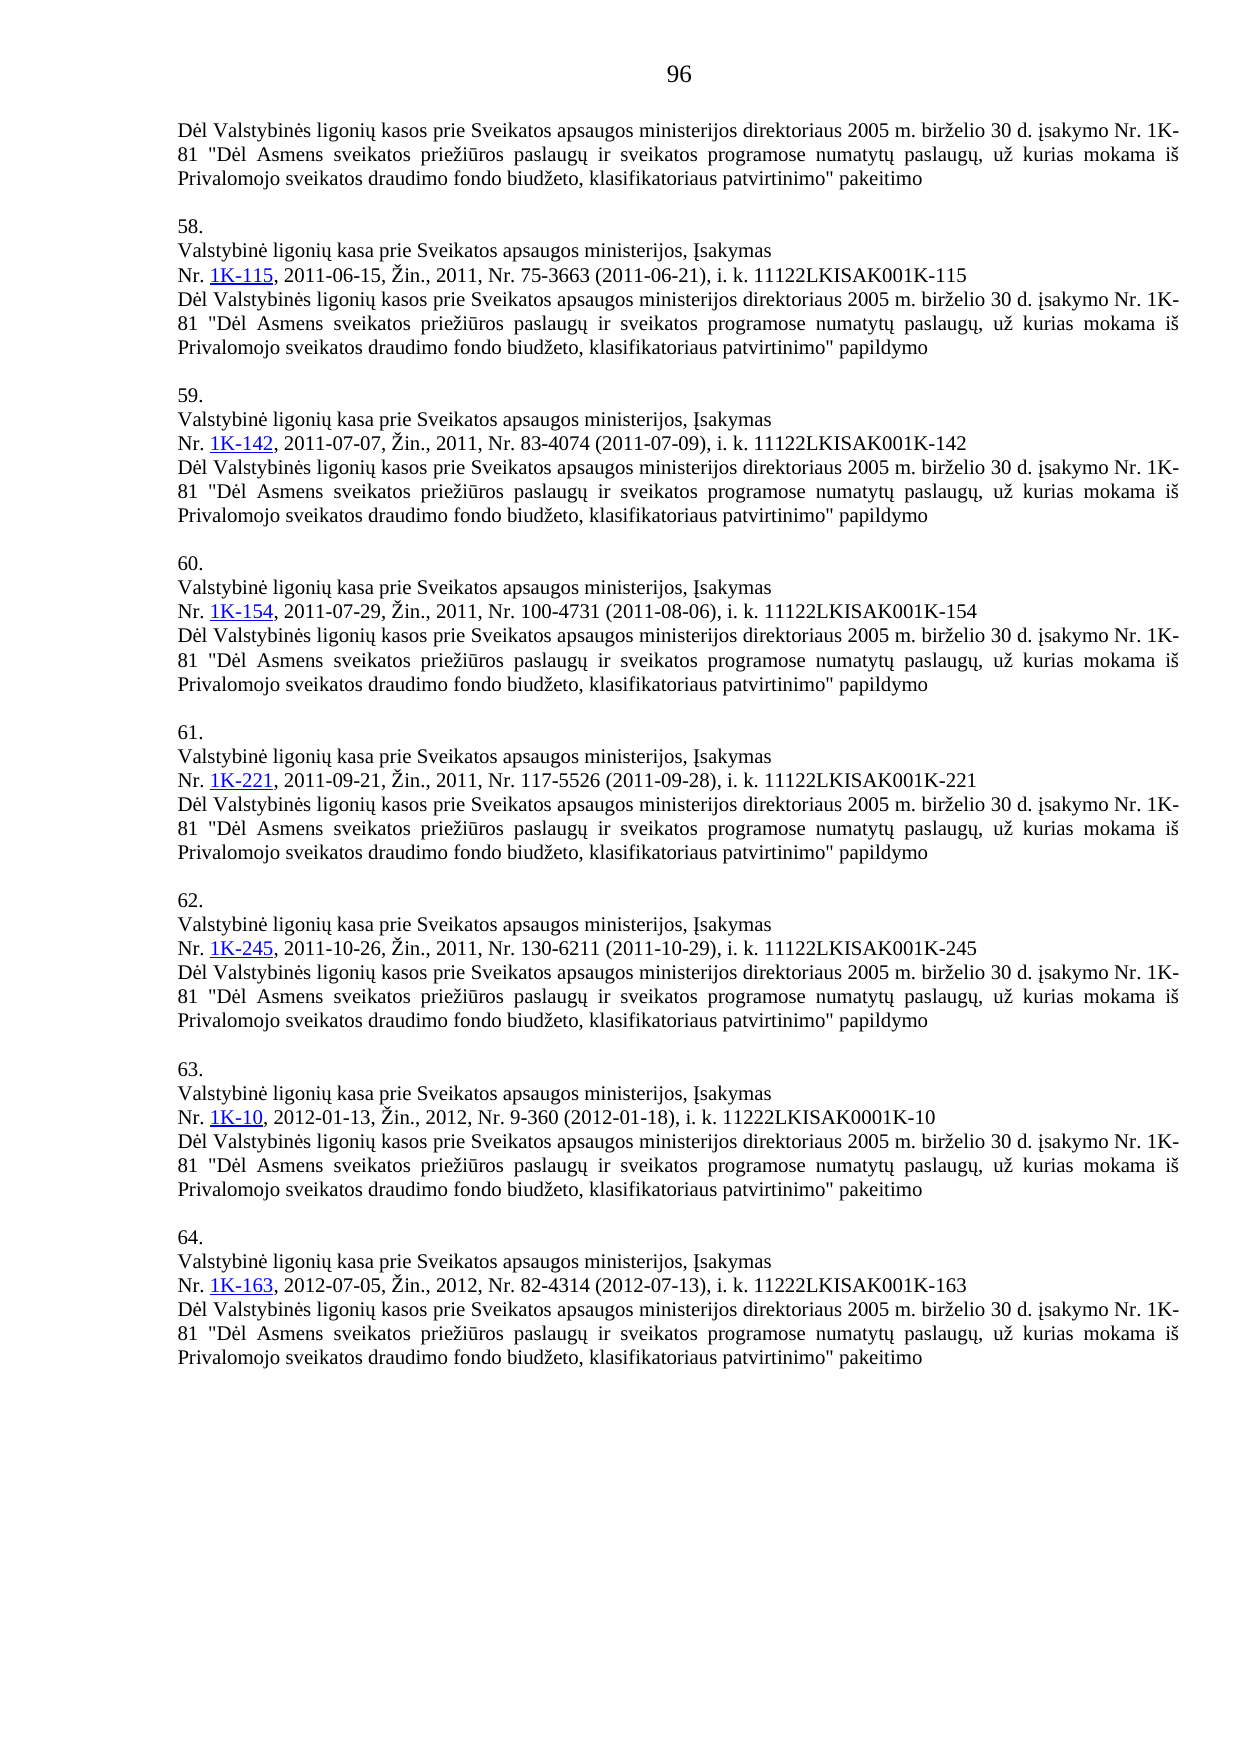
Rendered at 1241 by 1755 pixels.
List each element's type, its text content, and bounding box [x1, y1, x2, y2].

text 61. [177, 720, 1181, 744]
text 58. [177, 214, 1181, 238]
text Nr. 1K-245, 2011-10-26, Žin., 2011, Nr. 130-6211 (2011-10-29), i. k. 11122LKISAK001K-245 [177, 936, 1181, 960]
text Dėl Valstybinės ligonių kasos prie Sveikatos apsaugos ministerijos direktoriaus 2005 m. birželio 30 d. įsakymo Nr. 1K-81 "Dėl Asmens sveikatos priežiūros paslaugų ir sveikatos programose numatytų paslaugų, už kurias mokama iš Privalomojo sveikatos draudimo fondo biudžeto, klasifikatoriaus patvirtinimo" pakeitimo [177, 118, 1181, 190]
text Valstybinė ligonių kasa prie Sveikatos apsaugos ministerijos, Įsakymas [177, 744, 1181, 768]
text Dėl Valstybinės ligonių kasos prie Sveikatos apsaugos ministerijos direktoriaus 2005 m. birželio 30 d. įsakymo Nr. 1K-81 "Dėl Asmens sveikatos priežiūros paslaugų ir sveikatos programose numatytų paslaugų, už kurias mokama iš Privalomojo sveikatos draudimo fondo biudžeto, klasifikatoriaus patvirtinimo" papildymo [177, 287, 1181, 359]
text Dėl Valstybinės ligonių kasos prie Sveikatos apsaugos ministerijos direktoriaus 2005 m. birželio 30 d. įsakymo Nr. 1K-81 "Dėl Asmens sveikatos priežiūros paslaugų ir sveikatos programose numatytų paslaugų, už kurias mokama iš Privalomojo sveikatos draudimo fondo biudžeto, klasifikatoriaus patvirtinimo" pakeitimo [177, 1129, 1181, 1201]
text 59. [177, 383, 1181, 407]
text 64. [177, 1225, 1181, 1249]
text 62. [177, 888, 1181, 912]
text Dėl Valstybinės ligonių kasos prie Sveikatos apsaugos ministerijos direktoriaus 2005 m. birželio 30 d. įsakymo Nr. 1K-81 "Dėl Asmens sveikatos priežiūros paslaugų ir sveikatos programose numatytų paslaugų, už kurias mokama iš Privalomojo sveikatos draudimo fondo biudžeto, klasifikatoriaus patvirtinimo" papildymo [177, 792, 1181, 864]
text Nr. 1K-115, 2011-06-15, Žin., 2011, Nr. 75-3663 (2011-06-21), i. k. 11122LKISAK001K-115 [177, 262, 1181, 287]
text Valstybinė ligonių kasa prie Sveikatos apsaugos ministerijos, Įsakymas [177, 1249, 1181, 1273]
text Nr. 1K-142, 2011-07-07, Žin., 2011, Nr. 83-4074 (2011-07-09), i. k. 11122LKISAK001K-142 [177, 431, 1181, 455]
text Valstybinė ligonių kasa prie Sveikatos apsaugos ministerijos, Įsakymas [177, 407, 1181, 431]
text Dėl Valstybinės ligonių kasos prie Sveikatos apsaugos ministerijos direktoriaus 2005 m. birželio 30 d. įsakymo Nr. 1K-81 "Dėl Asmens sveikatos priežiūros paslaugų ir sveikatos programose numatytų paslaugų, už kurias mokama iš Privalomojo sveikatos draudimo fondo biudžeto, klasifikatoriaus patvirtinimo" papildymo [177, 623, 1181, 696]
text Nr. 1K-154, 2011-07-29, Žin., 2011, Nr. 100-4731 (2011-08-06), i. k. 11122LKISAK001K-154 [177, 599, 1181, 623]
text 60. [177, 551, 1181, 575]
text Valstybinė ligonių kasa prie Sveikatos apsaugos ministerijos, Įsakymas [177, 238, 1181, 262]
text Dėl Valstybinės ligonių kasos prie Sveikatos apsaugos ministerijos direktoriaus 2005 m. birželio 30 d. įsakymo Nr. 1K-81 "Dėl Asmens sveikatos priežiūros paslaugų ir sveikatos programose numatytų paslaugų, už kurias mokama iš Privalomojo sveikatos draudimo fondo biudžeto, klasifikatoriaus patvirtinimo" papildymo [177, 455, 1181, 527]
text Dėl Valstybinės ligonių kasos prie Sveikatos apsaugos ministerijos direktoriaus 2005 m. birželio 30 d. įsakymo Nr. 1K-81 "Dėl Asmens sveikatos priežiūros paslaugų ir sveikatos programose numatytų paslaugų, už kurias mokama iš Privalomojo sveikatos draudimo fondo biudžeto, klasifikatoriaus patvirtinimo" pakeitimo [177, 1297, 1181, 1369]
text Nr. 1K-163, 2012-07-05, Žin., 2012, Nr. 82-4314 (2012-07-13), i. k. 11222LKISAK001K-163 [177, 1273, 1181, 1297]
text 63. [177, 1057, 1181, 1081]
text Dėl Valstybinės ligonių kasos prie Sveikatos apsaugos ministerijos direktoriaus 2005 m. birželio 30 d. įsakymo Nr. 1K-81 "Dėl Asmens sveikatos priežiūros paslaugų ir sveikatos programose numatytų paslaugų, už kurias mokama iš Privalomojo sveikatos draudimo fondo biudžeto, klasifikatoriaus patvirtinimo" papildymo [177, 960, 1181, 1032]
text Valstybinė ligonių kasa prie Sveikatos apsaugos ministerijos, Įsakymas [177, 1081, 1181, 1105]
text Valstybinė ligonių kasa prie Sveikatos apsaugos ministerijos, Įsakymas [177, 575, 1181, 599]
text Nr. 1K-221, 2011-09-21, Žin., 2011, Nr. 117-5526 (2011-09-28), i. k. 11122LKISAK001K-221 [177, 768, 1181, 792]
text Nr. 1K-10, 2012-01-13, Žin., 2012, Nr. 9-360 (2012-01-18), i. k. 11222LKISAK0001K-10 [177, 1105, 1181, 1129]
text Valstybinė ligonių kasa prie Sveikatos apsaugos ministerijos, Įsakymas [177, 912, 1181, 936]
